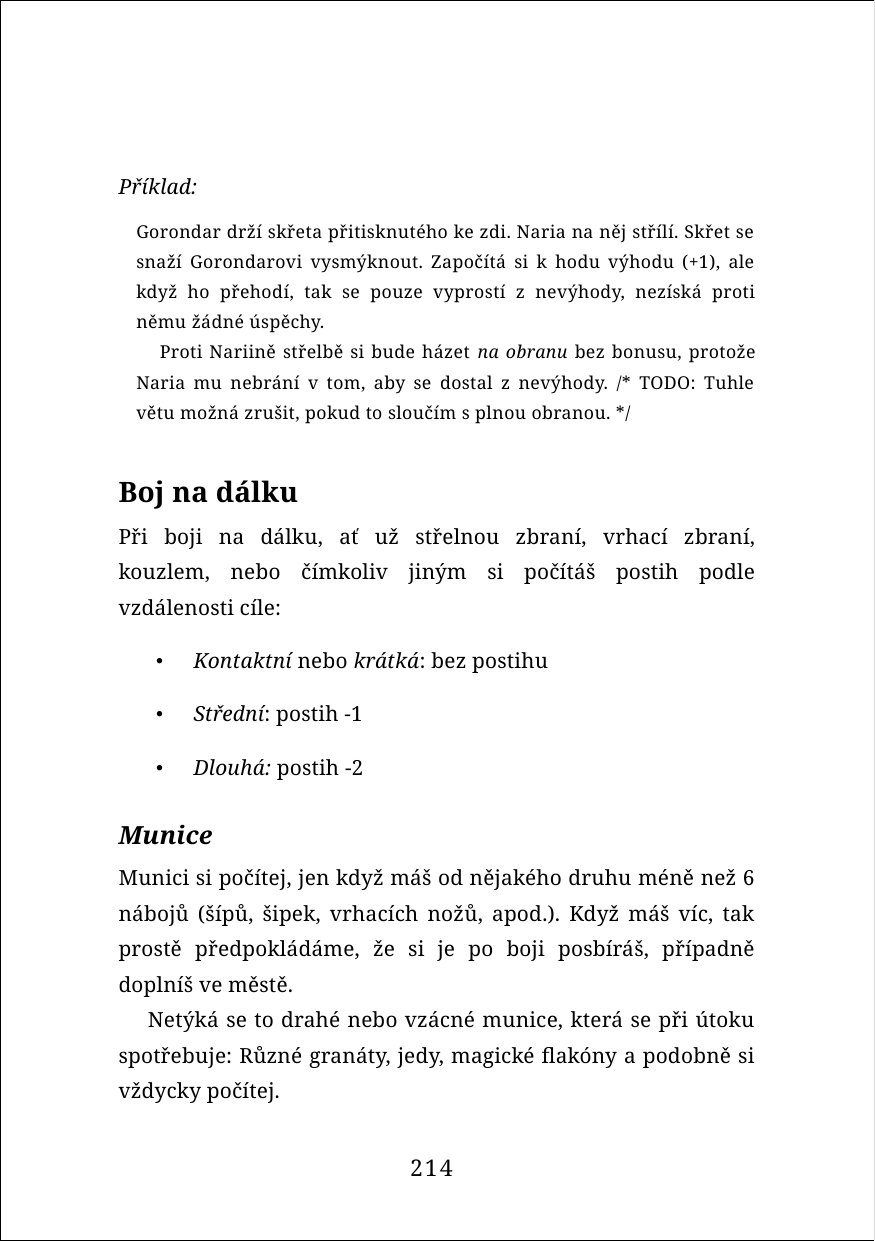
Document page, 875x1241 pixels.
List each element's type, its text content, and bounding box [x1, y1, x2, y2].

text Gorondar drží skřeta přitisknutého ke zdi. Naria na něj střílí. Skřet se snaží Gorondarovi vysmýknout. Započítá si k hodu výhodu (+1), ale když ho přehodí, tak se pouze vyprostí z nevýhody, nezíská proti němu žádné úspěchy. Proti Nariině střelbě si bude házet na obranu bez bonusu, protože Naria mu nebrání v tom, aby se dostal z nevýhody. /* TODO: Tuhle větu možná zrušit, pokud to sloučím s plnou obranou. */ [136, 219, 756, 424]
list Střední: postih -1 [156, 699, 756, 728]
subtitle Munice [118, 818, 756, 852]
list Dlouhá: postih -2 [156, 753, 756, 781]
list Kontaktní nebo krátká: bez postihu [156, 646, 756, 675]
text Při boji na dálku, ať už střelnou zbraní, vrhací zbraní, kouzlem, nebo čímkoliv jiným si počítáš postih podle vzdálenosti cíle: [118, 522, 756, 621]
text Munici si počítej, jen když máš od nějakého druhu méně než 6 nábojů (šípů, šipek, vrhacích nožů, apod.). Když máš víc, tak prostě předpokládáme, že si je po boji posbíráš, případně doplníš ve městě. Netýká se to drahé nebo vzácné munice, která se při útoku spotřebuje: Různé granáty, jedy, magické flakóny a podobně si vždycky počítej. [118, 863, 756, 1105]
subtitle Boj na dálku [118, 472, 756, 510]
text Příklad: [118, 172, 756, 200]
